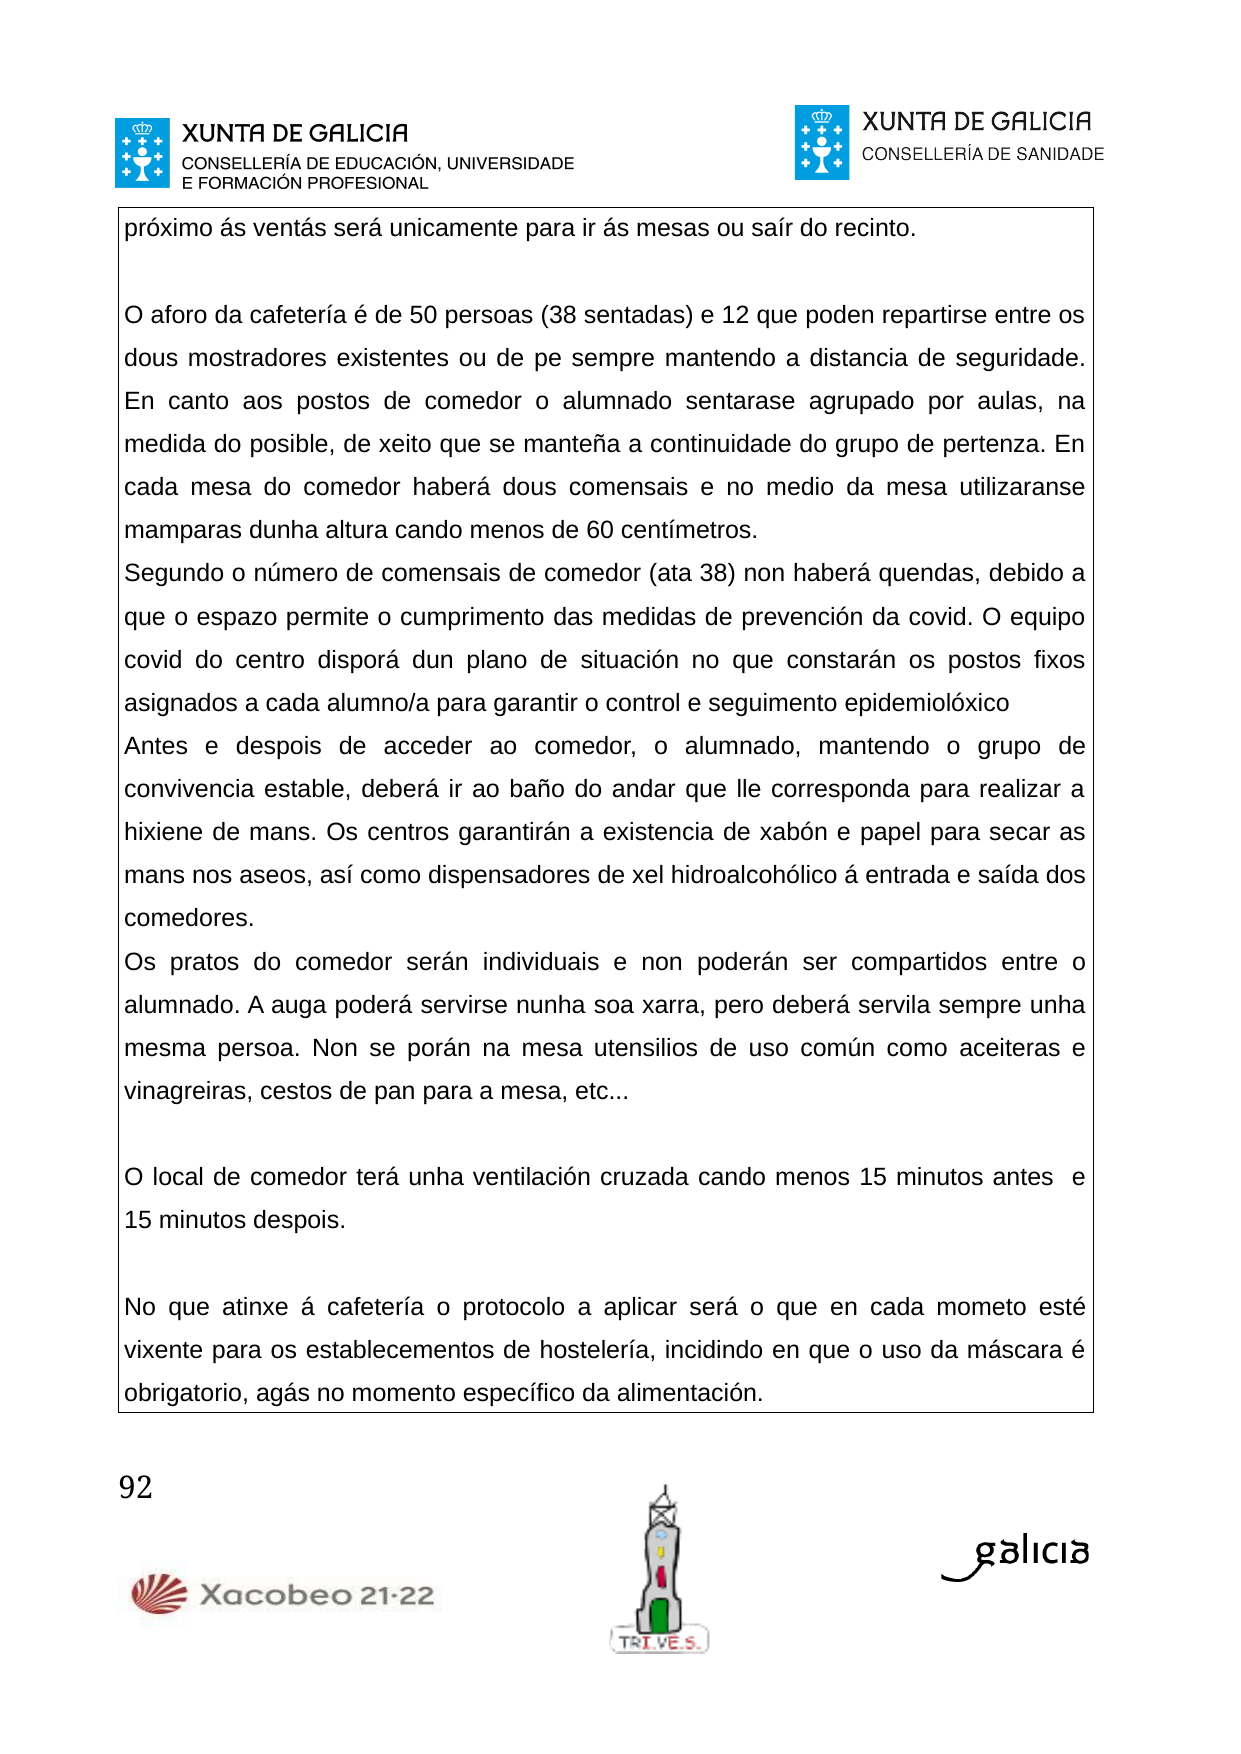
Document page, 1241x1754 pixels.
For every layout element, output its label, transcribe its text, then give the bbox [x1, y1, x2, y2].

table_cell próximo ás ventás será unicamente para ir ás mesas ou saír do recinto. O aforo da cafetería é de 50 persoas (38 sentadas) e 12 que poden repartirse entre os dous mostradores existentes ou de pe sempre mantendo a distancia de seguridade. En canto aos postos de comedor o alumnado sentarase agrupado por aulas, na medida do posible, de xeito que se manteña a continuidade do grupo de pertenza. En cada mesa do comedor haberá dous comensais e no medio da mesa utilizaranse mamparas dunha altura cando menos de 60 centímetros. Segundo o número de comensais de comedor (ata 38) non haberá quendas, debido a que o espazo permite o cumprimento das medidas de prevención da covid. O equipo covid do centro disporá dun plano de situación no que constarán os postos fixos asignados a cada alumno/a para garantir o control e seguimento epidemiolóxico Antes e despois de acceder ao comedor, o alumnado, mantendo o grupo de convivencia estable, deberá ir ao baño do andar que lle corresponda para realizar a hixiene de mans. Os centros garantirán a existencia de xabón e papel para secar as mans nos aseos, así como dispensadores de xel hidroalcohólico á entrada e saída dos comedores. Os pratos do comedor serán individuais e non poderán ser compartidos entre o alumnado. A auga poderá servirse nunha soa xarra, pero deberá servila sempre unha mesma persoa. Non se porán na mesa utensilios de uso común como aceiteras e vinagreiras, cestos de pan para a mesa, etc... O local de comedor terá unha ventilación cruzada cando menos 15 minutos antes e 15 minutos despois. No que atinxe á cafetería o protocolo a aplicar será o que en cada mometo esté vixente para os establecementos de hostelería, incidindo en que o uso da máscara é obrigatorio, agás no momento específico da alimentación. [119, 208, 1093, 1412]
picture [609, 1483, 710, 1654]
picture [802, 126, 809, 134]
picture [123, 138, 130, 145]
picture [834, 143, 841, 150]
picture [123, 168, 130, 175]
picture [802, 143, 809, 150]
picture [941, 1533, 1089, 1582]
picture [834, 159, 841, 167]
picture [155, 168, 162, 175]
picture [123, 153, 130, 160]
picture [139, 148, 146, 155]
picture [155, 153, 162, 160]
picture [818, 126, 825, 134]
picture [818, 137, 826, 145]
picture [139, 138, 146, 145]
picture [813, 148, 830, 172]
picture [834, 126, 841, 134]
picture [850, 105, 1104, 180]
picture [155, 138, 162, 144]
picture [117, 1508, 449, 1679]
picture [802, 159, 809, 167]
picture [115, 118, 574, 189]
picture [134, 158, 151, 180]
